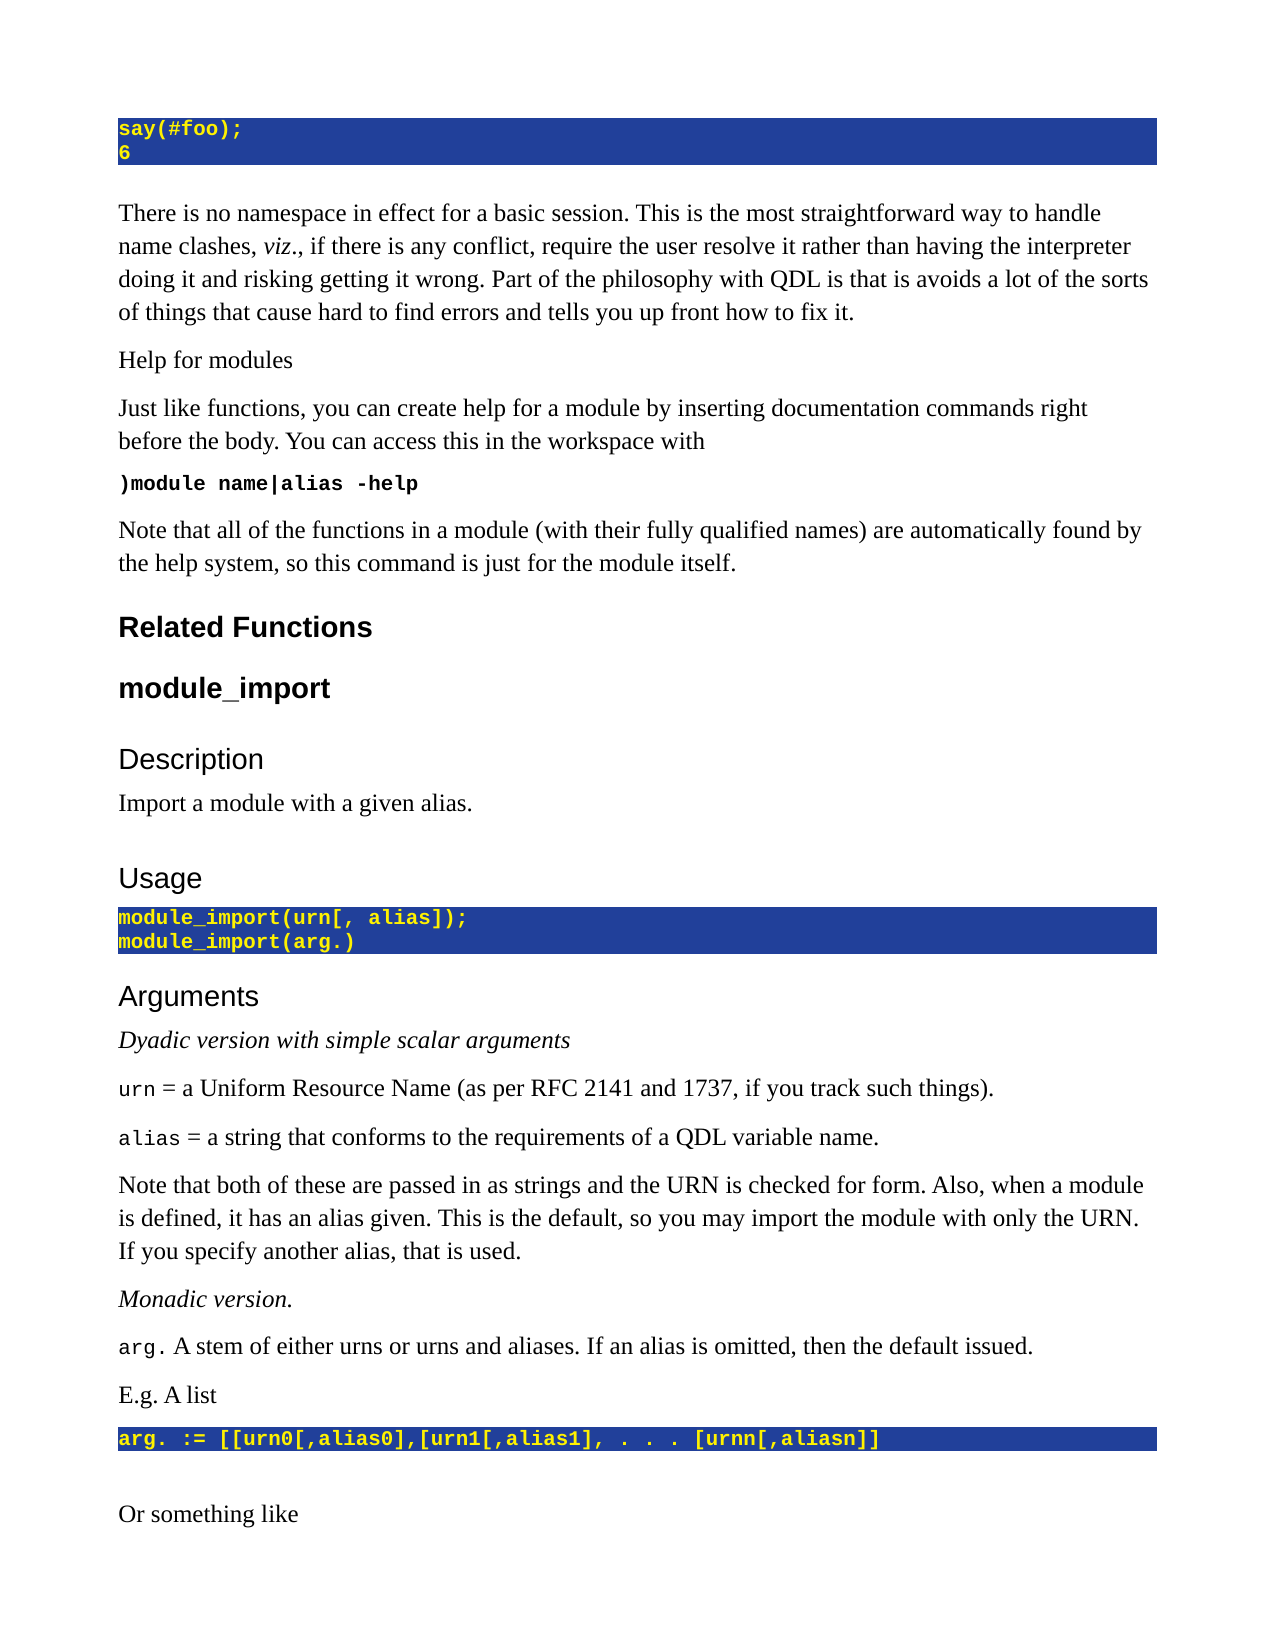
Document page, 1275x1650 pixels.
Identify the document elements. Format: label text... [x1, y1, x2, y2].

text urn = a Uniform Resource Name (as per RFC 2141 and 1737, if you track such things). [118, 1073, 1157, 1103]
subtitle Description [118, 742, 1157, 776]
text Note that both of these are passed in as strings and the URN is checked for form. Also, when a module is defined, it has an alias given. This is the default, so you may import the module with only the URN. If you specify another alias, that is used. [118, 1170, 1157, 1265]
text )module name|alias -help [118, 473, 1157, 497]
text say(#foo); [118, 118, 1157, 142]
text Note that all of the functions in a module (with their fully qualified names) are automatically found by the help system, so this command is just for the module itself. [118, 515, 1157, 577]
text module_import(arg.) [118, 931, 1157, 954]
text Just like functions, you can create help for a module by inserting documentation commands right before the body. You can access this in the workspace with [118, 393, 1157, 454]
text Or something like [118, 1499, 1157, 1527]
subtitle Usage [118, 861, 1157, 894]
text module_import(urn[, alias]); [118, 907, 1157, 931]
text arg. A stem of either urns or urns and aliases. If an alias is omitted, then the default issued. [118, 1331, 1157, 1361]
text E.g. A list [118, 1380, 1157, 1409]
text Help for modules [118, 345, 1157, 374]
text arg. := [[urn0[,alias0],[urn1[,alias1], . . . [urnn[,aliasn]] [118, 1427, 1157, 1451]
text Dyadic version with simple scalar arguments [118, 1025, 1157, 1054]
subtitle Arguments [118, 979, 1157, 1013]
text There is no namespace in effect for a basic session. This is the most straightforward way to handle name clashes, viz., if there is any conflict, require the user resolve it rather than having the interpreter doing it and risking getting it wrong. Part of the philosophy with QDL is that is avoids a lot of the sorts of things that cause hard to find errors and tells you up front how to fix it. [118, 165, 1157, 326]
text alias = a string that conforms to the requirements of a QDL variable name. [118, 1122, 1157, 1151]
text Import a module with a given alias. [118, 788, 1157, 817]
text 6 [118, 142, 1157, 165]
subtitle Related Functions [118, 610, 1157, 644]
text Monadic version. [118, 1284, 1157, 1312]
subtitle module_import [118, 671, 1157, 705]
